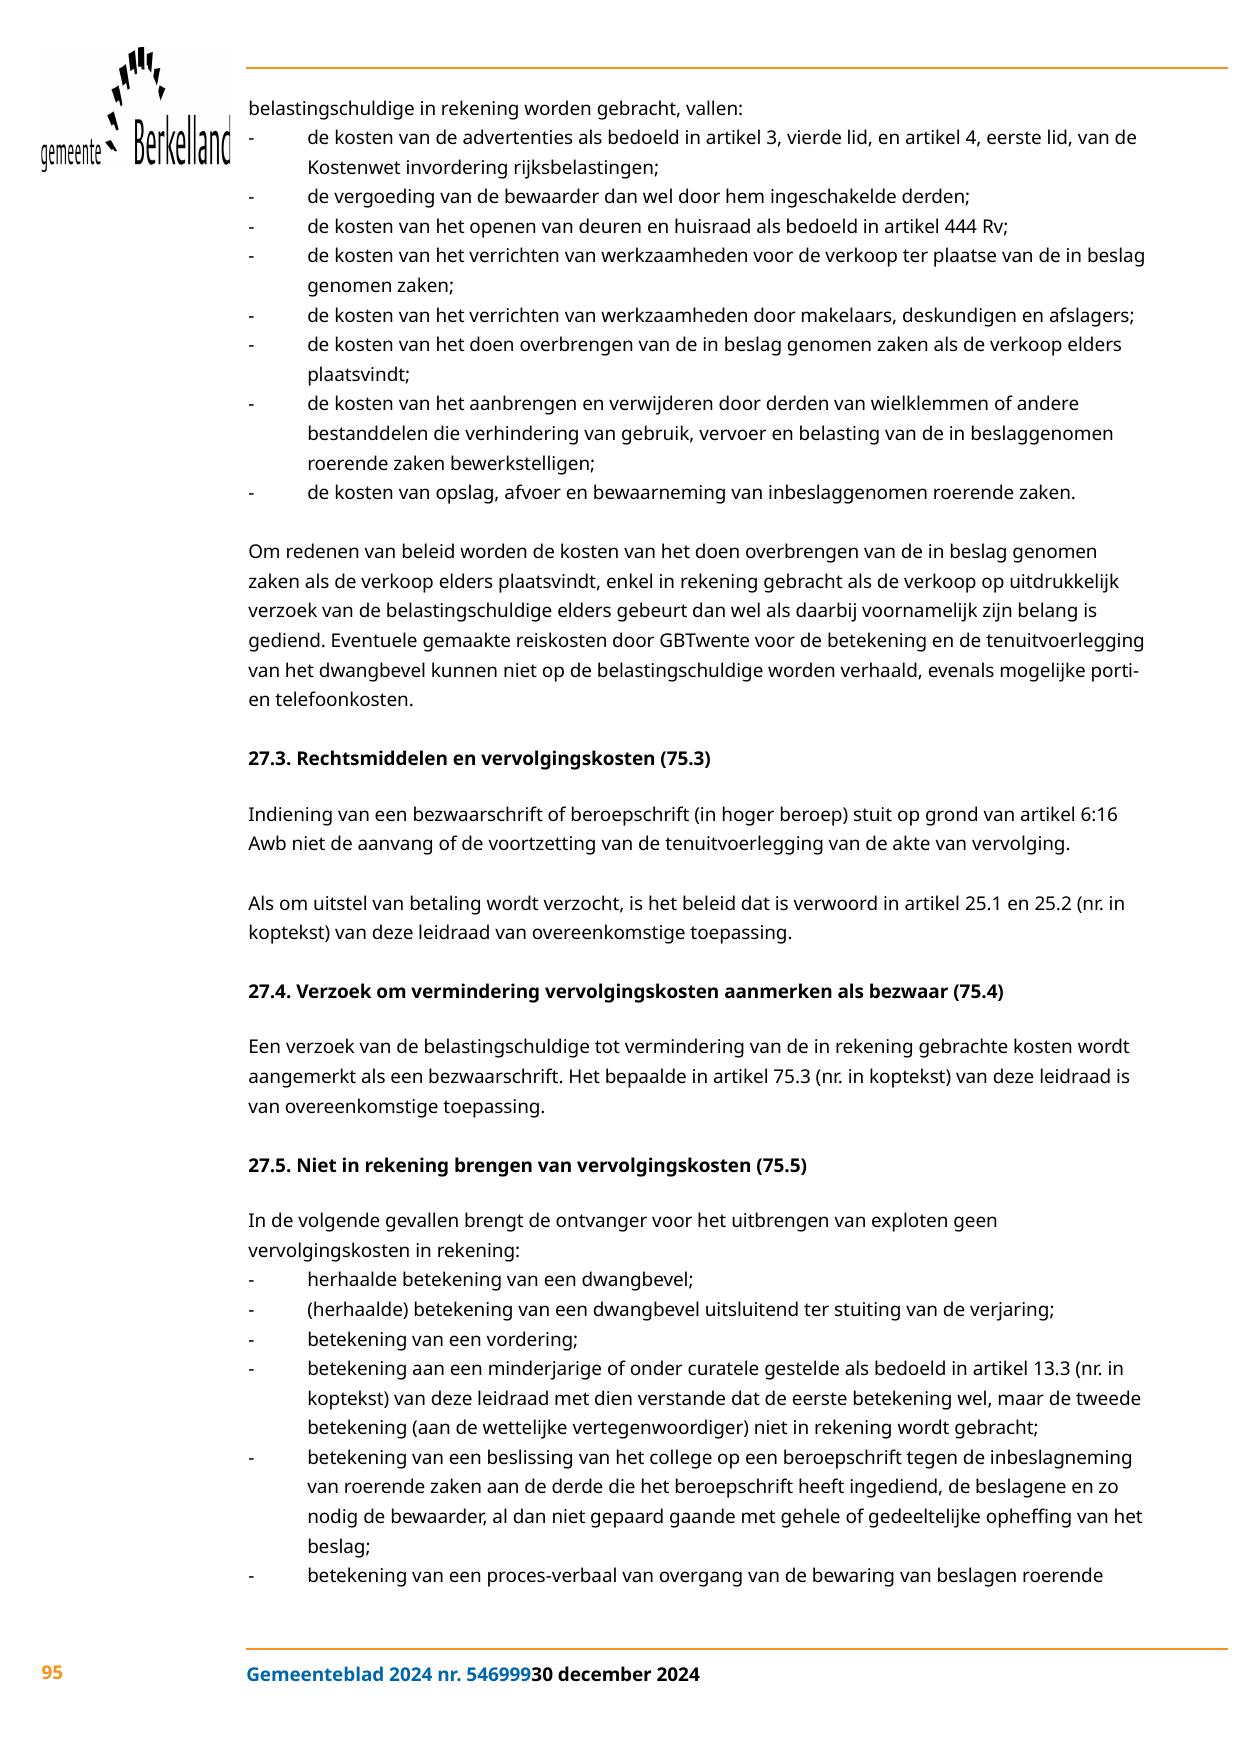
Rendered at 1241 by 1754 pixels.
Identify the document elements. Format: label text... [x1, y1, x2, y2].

text In de volgende gevallen brengt de ontvanger voor het uitbrengen van exploten geen vervolgingskosten in rekening: [248, 1207, 1152, 1263]
list (herhaalde) betekening van een dwangbevel uitsluitend ter stuiting van de verjaring; [248, 1296, 1152, 1322]
text Indiening van een bezwaarschrift of beroepschrift (in hoger beroep) stuit op grond van artikel 6:16 Awb niet de aanvang of de voortzetting van de tenuitvoerlegging van de akte van vervolging. [248, 801, 1152, 856]
list de kosten van het doen overbrengen van de in beslag genomen zaken als de verkoop elders plaatsvindt; [248, 331, 1152, 387]
list betekening van een proces-verbaal van overgang van de bewaring van beslagen roerende [248, 1562, 1152, 1588]
text 27.5. Niet in rekening brengen van vervolgingskosten (75.5) [248, 1152, 1152, 1178]
text Als om uitstel van betaling wordt verzocht, is het beleid dat is verwoord in artikel 25.1 en 25.2 (nr. in koptekst) van deze leidraad van overeenkomstige toepassing. [248, 890, 1152, 945]
text 27.4. Verzoek om vermindering vervolgingskosten aanmerken als bezwaar (75.4) [248, 978, 1152, 1004]
text belastingschuldige in rekening worden gebracht, vallen: [248, 95, 1152, 121]
list betekening aan een minderjarige of onder curatele gestelde als bedoeld in artikel 13.3 (nr. in koptekst) van deze leidraad met dien verstande dat de eerste betekening wel, maar de tweede betekening (aan de wettelijke vertegenwoordiger) niet in rekening wordt gebracht; [248, 1355, 1152, 1440]
list de kosten van opslag, afvoer en bewaarneming van inbeslaggenomen roerende zaken. [248, 479, 1152, 505]
list de kosten van het openen van deuren en huisraad als bedoeld in artikel 444 Rv; [248, 213, 1152, 239]
list betekening van een vordering; [248, 1326, 1152, 1351]
list de kosten van het aanbrengen en verwijderen door derden van wielklemmen of andere bestanddelen die verhindering van gebruik, vervoer en belasting van de in beslaggenomen roerende zaken bewerkstelligen; [248, 391, 1152, 476]
list de kosten van de advertenties als bedoeld in artikel 3, vierde lid, en artikel 4, eerste lid, van de Kostenwet invordering rijksbelastingen; [248, 124, 1152, 180]
list de vergoeding van de bewaarder dan wel door hem ingeschakelde derden; [248, 183, 1152, 209]
list de kosten van het verrichten van werkzaamheden door makelaars, deskundigen en afslagers; [248, 302, 1152, 328]
picture [41, 47, 231, 172]
text Om redenen van beleid worden de kosten van het doen overbrengen van de in beslag genomen zaken als de verkoop elders plaatsvindt, enkel in rekening gebracht als de verkoop op uitdrukkelijk verzoek van de belastingschuldige elders gebeurt dan wel als daarbij voornamelijk zijn belang is gediend. Eventuele gemaakte reiskosten door GBTwente voor de betekening en de tenuitvoerlegging van het dwangbevel kunnen niet op de belastingschuldige worden verhaald, evenals mogelijke porti- en telefoonkosten. [248, 538, 1152, 712]
text Een verzoek van de belastingschuldige tot vermindering van de in rekening gebrachte kosten wordt aangemerkt als een bezwaarschrift. Het bepaalde in artikel 75.3 (nr. in koptekst) van deze leidraad is van overeenkomstige toepassing. [248, 1034, 1152, 1119]
list de kosten van het verrichten van werkzaamheden voor de verkoop ter plaatse van de in beslag genomen zaken; [248, 243, 1152, 298]
text 27.3. Rechtsmiddelen en vervolgingskosten (75.3) [248, 746, 1152, 771]
list herhaalde betekening van een dwangbevel; [248, 1267, 1152, 1292]
list betekening van een beslissing van het college op een beroepschrift tegen de inbeslagneming van roerende zaken aan de derde die het beroepschrift heeft ingediend, de beslagene en zo nodig de bewaarder, al dan niet gepaard gaande met gehele of gedeeltelijke opheffing van het beslag; [248, 1444, 1152, 1558]
